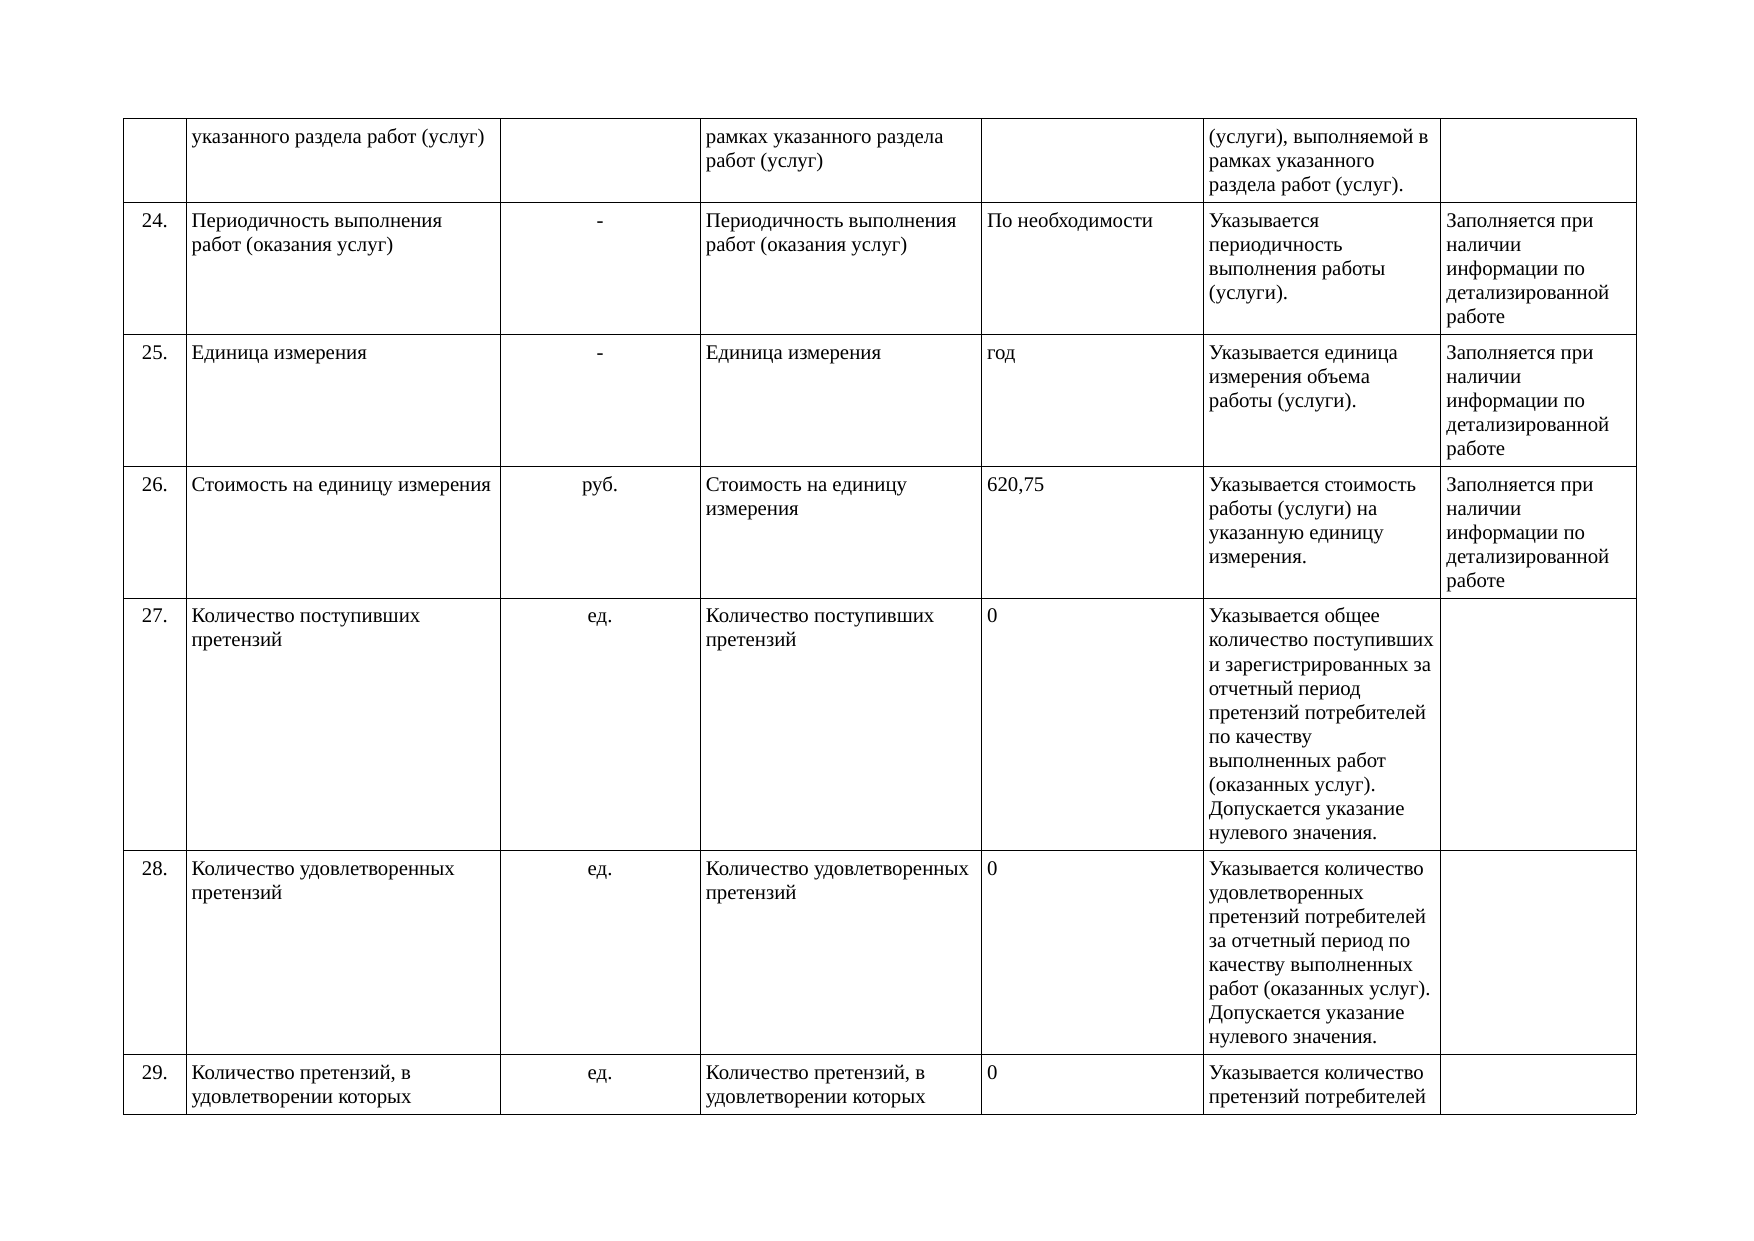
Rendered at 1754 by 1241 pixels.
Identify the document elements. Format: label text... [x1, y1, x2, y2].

table_cell Количество поступивших претензий [701, 599, 981, 850]
table_cell Количество поступивших претензий [187, 599, 500, 850]
table_cell Стоимость на единицу измерения [187, 467, 500, 597]
table_cell Количество удовлетворенных претензий [701, 851, 981, 1054]
table_cell 0 [982, 599, 1203, 850]
table_cell [1441, 1055, 1636, 1113]
table_cell ед. [501, 1055, 700, 1113]
table_cell Единица измерения [187, 335, 500, 466]
table_cell Периодичность выполнения работ (оказания услуг) [701, 203, 981, 334]
table_cell Указывается количество претензий потребителей [1204, 1055, 1440, 1113]
table_cell 27. [124, 599, 186, 850]
table_cell Стоимость на единицу измерения [701, 467, 981, 597]
table_cell [1441, 599, 1636, 850]
table_cell Указывается стоимость работы (услуги) на указанную единицу измерения. [1204, 467, 1440, 597]
table_cell 0 [982, 1055, 1203, 1113]
table_cell ед. [501, 599, 700, 850]
table_cell - [501, 203, 700, 334]
table_cell 28. [124, 851, 186, 1054]
table_cell Заполняется при наличии информации по детализированной работе [1441, 335, 1636, 466]
table_cell Количество претензий, в удовлетворении которых [701, 1055, 981, 1113]
table_cell По необходимости [982, 203, 1203, 334]
table_cell 29. [124, 1055, 186, 1113]
table_cell - [501, 119, 700, 202]
table_cell [1441, 119, 1636, 202]
table_cell 0 [982, 851, 1203, 1054]
table_cell год [982, 335, 1203, 466]
table_cell (услуги), выполняемой в рамках указанного раздела работ (услуг). [1204, 119, 1440, 202]
table_cell Заполняется при наличии информации по детализированной работе [1441, 467, 1636, 597]
table_cell [124, 119, 186, 202]
table_cell ед. [501, 851, 700, 1054]
table_cell руб. [501, 467, 700, 597]
table_cell 25. [124, 335, 186, 466]
table_cell 26. [124, 467, 186, 597]
table_cell Заполняется при наличии информации по детализированной работе [1441, 203, 1636, 334]
table_cell 24. [124, 203, 186, 334]
table_cell Указывается количество удовлетворенных претензий потребителей за отчетный период по качеству выполненных работ (оказанных услуг). Допускается указание нулевого значения. [1204, 851, 1440, 1054]
table_cell Указывается общее количество поступивших и зарегистрированных за отчетный период претензий потребителей по качеству выполненных работ (оказанных услуг). Допускается указание нулевого значения. [1204, 599, 1440, 850]
table_cell - [501, 335, 700, 466]
table_cell указанного раздела работ (услуг) [187, 119, 500, 202]
table_cell Количество претензий, в удовлетворении которых [187, 1055, 500, 1113]
table_cell Указывается периодичность выполнения работы (услуги). [1204, 203, 1440, 334]
table_cell Единица измерения [701, 335, 981, 466]
table_cell [982, 119, 1203, 202]
table_cell [1441, 851, 1636, 1054]
table_cell 620,75 [982, 467, 1203, 597]
table_cell Указывается единица измерения объема работы (услуги). [1204, 335, 1440, 466]
table_cell Периодичность выполнения работ (оказания услуг) [187, 203, 500, 334]
table_cell рамках указанного раздела работ (услуг) [701, 119, 981, 202]
table_cell Количество удовлетворенных претензий [187, 851, 500, 1054]
